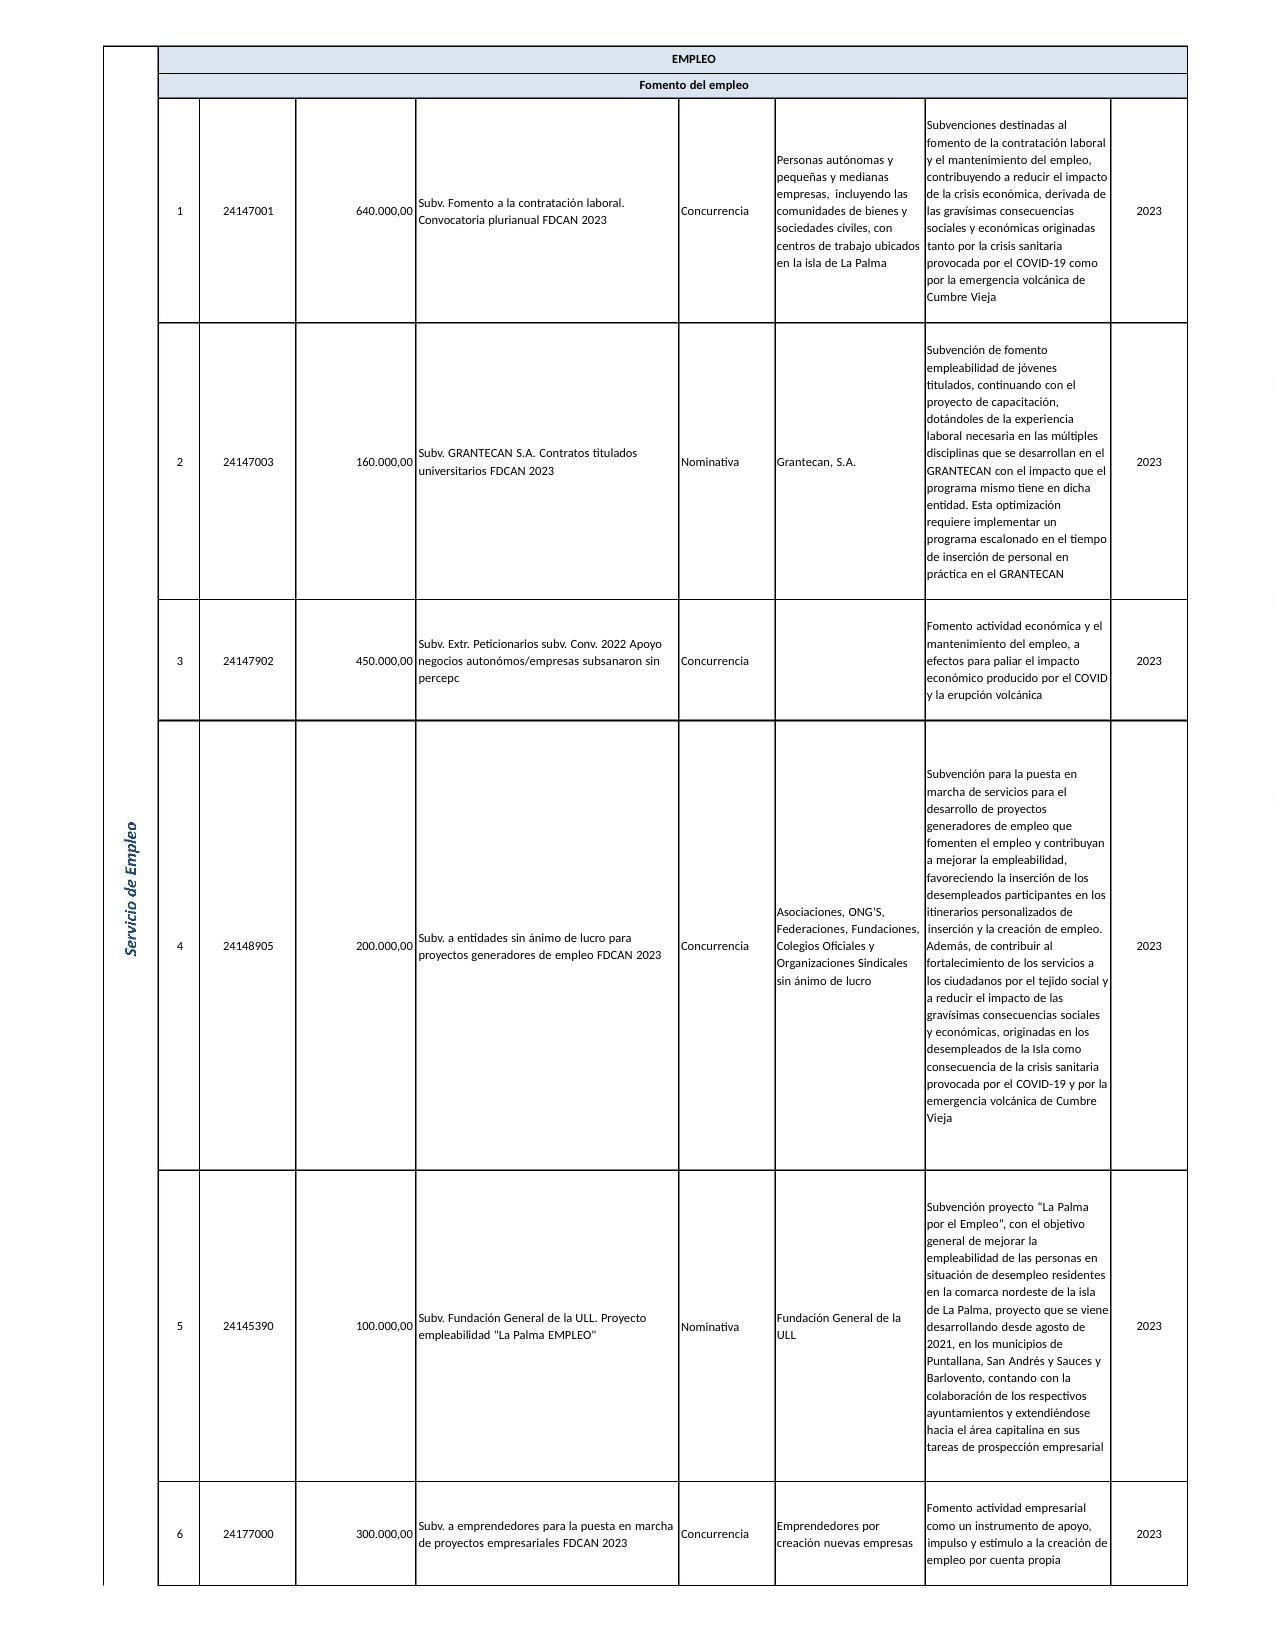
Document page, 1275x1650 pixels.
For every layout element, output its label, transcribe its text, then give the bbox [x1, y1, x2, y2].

text Vieja [927, 1112, 1132, 1125]
text entidad. Esta optimización [927, 499, 1129, 512]
text 24145390 [223, 1321, 293, 1333]
text gravísimas consecuencias sociales [927, 1009, 1132, 1022]
text y la erupción volcánica [927, 689, 1132, 702]
text 6 [177, 1528, 202, 1541]
text centros de trabajo ubicados tanto por la crisis sanitaria [777, 240, 1087, 253]
text 160.000,00 [356, 456, 432, 469]
text Barlovento, contando con la [927, 1373, 1125, 1385]
text 200.000,00 [356, 940, 432, 953]
text GRANTECAN con el impacto que el [927, 465, 1129, 478]
text Concurrencia [681, 206, 768, 218]
text de La Palma, proyecto que se viene [927, 1304, 1132, 1317]
text Colegios Oficiales y Además, de contribuir al [777, 941, 1126, 953]
text ULL [777, 1329, 919, 1342]
text hacia el área capitalina en sus [927, 1424, 1129, 1437]
text dotándoles de la experiencia [927, 413, 1129, 426]
text 640.000,00 [356, 205, 432, 218]
text sociales y económicas originadas [927, 223, 1120, 236]
text programa mismo tiene en dicha [927, 482, 1129, 495]
text Asociaciones, ONG'S, [777, 906, 904, 919]
text Nominativa [681, 456, 759, 469]
text fomento de la contratación laboral [927, 137, 1132, 149]
text y el mantenimiento del empleo, [927, 154, 1132, 167]
text Subv. Extr. Peticionarios subv. Conv. 2022 Apoyo [418, 638, 692, 651]
text Subv. Fomento a la contratación laboral. [418, 197, 651, 209]
text 1 [177, 205, 202, 218]
text requiere implementar un [927, 516, 1076, 529]
text Fundación General de la [777, 1312, 919, 1325]
text percepc [418, 672, 684, 685]
text titulados, continuando con el [927, 379, 1098, 392]
text empresas, incluyendo las de la crisis económica, derivada de [777, 188, 1130, 201]
text como un instrumento de apoyo, [927, 1520, 1116, 1533]
text Puntallana, San Andrés y Sauces y [927, 1356, 1125, 1368]
text desarrollo de proyectos [927, 803, 1100, 816]
text Subv. a entidades sin ánimo de lucro para [418, 932, 656, 944]
text 24147001 [223, 205, 293, 218]
text 24147003 [223, 456, 293, 469]
text 2023 [1136, 940, 1181, 953]
text favoreciendo la inserción de los [927, 872, 1129, 884]
text Convocatoria plurianual FDCAN 2023 [418, 214, 651, 227]
text práctica en el GRANTECAN [927, 568, 1130, 581]
text comunidades de bienes y [777, 206, 926, 218]
text Grantecan, S.A. [777, 456, 875, 469]
text los ciudadanos por el tejido social y [927, 975, 1132, 988]
text proyectos generadores de empleo FDCAN 2023 [418, 949, 686, 962]
text las gravísimas consecuencias [927, 206, 1096, 218]
text Subvenciones destinadas al [927, 120, 1088, 132]
text de proyectos empresariales FDCAN 2023 [418, 1537, 698, 1550]
text en la comarca nordeste de la isla [927, 1287, 1132, 1299]
text 24177000 [223, 1528, 293, 1541]
text tareas de prospección empresarial [927, 1441, 1129, 1454]
text mantenimiento del empleo, a [927, 638, 1132, 651]
text en la isla de La Palma [777, 257, 904, 270]
text Subv. GRANTECAN S.A. Contratos titulados [432, 448, 663, 460]
text 4 [177, 940, 202, 953]
text EMPLEO [672, 53, 735, 66]
text efectos para paliar el impacto [927, 655, 1132, 668]
text por el Empleo”, con el objetivo [927, 1218, 1113, 1231]
text Fomento actividad económica y el [927, 621, 1132, 633]
text disciplinas que se desarrollan en el [927, 448, 1129, 460]
text Personas autónomas y [777, 154, 911, 167]
text empleabilidad de jóvenes [927, 362, 1077, 374]
text empleabilidad de las personas en [927, 1252, 1132, 1265]
text Subvención de fomento [927, 345, 1067, 357]
text Subv. Fundación General de la ULL. Proyecto [418, 1312, 672, 1325]
text contribuyendo a reducir el impacto [927, 171, 1132, 184]
text 2023 [1136, 456, 1181, 469]
text Concurrencia [681, 655, 768, 668]
text Organizaciones Sindicales fortalecimiento de los servicios a [777, 958, 1126, 970]
text Fomento actividad empresarial [927, 1503, 1116, 1516]
text provocada por el COVID-19 como [927, 257, 1123, 270]
text 24148905 [223, 940, 293, 953]
text Federaciones, Fundaciones, inserción y la creación de empleo. [777, 923, 1126, 936]
text y económicas, originadas en los [927, 1026, 1132, 1039]
text generadores de empleo que [927, 820, 1129, 833]
text proyecto de capacitación, [927, 396, 1098, 409]
text general de mejorar la [927, 1235, 1113, 1248]
text provocada por el COVID-19 y por la [927, 1078, 1132, 1091]
text programa escalonado en el tiempo [927, 534, 1130, 546]
text desempleados de la Isla como [927, 1044, 1132, 1056]
text Subvención proyecto “La Palma [927, 1201, 1113, 1213]
text marcha de servicios para el [927, 786, 1100, 799]
text 2023 [1136, 655, 1181, 668]
text 5 [177, 1321, 202, 1333]
text Concurrencia [681, 941, 768, 953]
text desempleados participantes en los [927, 889, 1129, 902]
text colaboración de los respectivos [927, 1390, 1129, 1402]
text a mejorar la empleabilidad, [927, 855, 1129, 867]
text 2023 [1136, 1528, 1181, 1541]
text Fomento del empleo [639, 80, 767, 92]
text creación nuevas empresas impulso y estímulo a la creación de [777, 1537, 1131, 1550]
text 100.000,00 [356, 1321, 432, 1333]
text de inserción de personal en [927, 551, 1130, 563]
text ayuntamientos y extendiéndose [927, 1407, 1129, 1420]
text Nominativa [681, 1321, 759, 1334]
text Subv. a emprendedores para la puesta en marcha [418, 1520, 698, 1533]
text 2 [177, 456, 202, 469]
text sociedades civiles, con [777, 223, 926, 236]
text universitarios FDCAN 2023 [418, 465, 663, 478]
text itinerarios personalizados de [927, 906, 1129, 919]
text 2021, en los municipios de [927, 1338, 1082, 1351]
picture [0, 0, 1275, 1650]
text a reducir el impacto de las [927, 992, 1132, 1005]
text desarrollando desde agosto de [927, 1321, 1132, 1334]
text por la emergencia volcánica de [927, 274, 1123, 287]
text 2023 [1136, 1321, 1181, 1333]
text empleabilidad "La Palma EMPLEO" [418, 1329, 672, 1342]
text Emprendedores por [777, 1520, 898, 1533]
text 2023 [1136, 205, 1181, 218]
text Cumbre Vieja [927, 291, 1123, 304]
text laboral necesaria en las múltiples [927, 431, 1129, 443]
text pequeñas y medianas [777, 171, 911, 184]
text consecuencia de la crisis sanitaria [927, 1061, 1132, 1073]
text 3 [177, 655, 202, 668]
text Subvención para la puesta en [927, 769, 1100, 781]
text económico producido por el COVID [927, 672, 1132, 685]
text fomenten el empleo y contribuyan [927, 837, 1129, 850]
text empleo por cuenta propia [927, 1554, 1131, 1567]
text 24147902 [223, 655, 293, 668]
text sin ánimo de lucro [777, 975, 889, 988]
text situación de desempleo residentes [927, 1269, 1132, 1282]
text emergencia volcánica de Cumbre [927, 1095, 1132, 1108]
text 300.000,00 [356, 1528, 432, 1541]
text 450.000,00 negocios autonómos/empresas subsanaron sin [356, 655, 681, 668]
text Concurrencia [681, 1529, 768, 1541]
